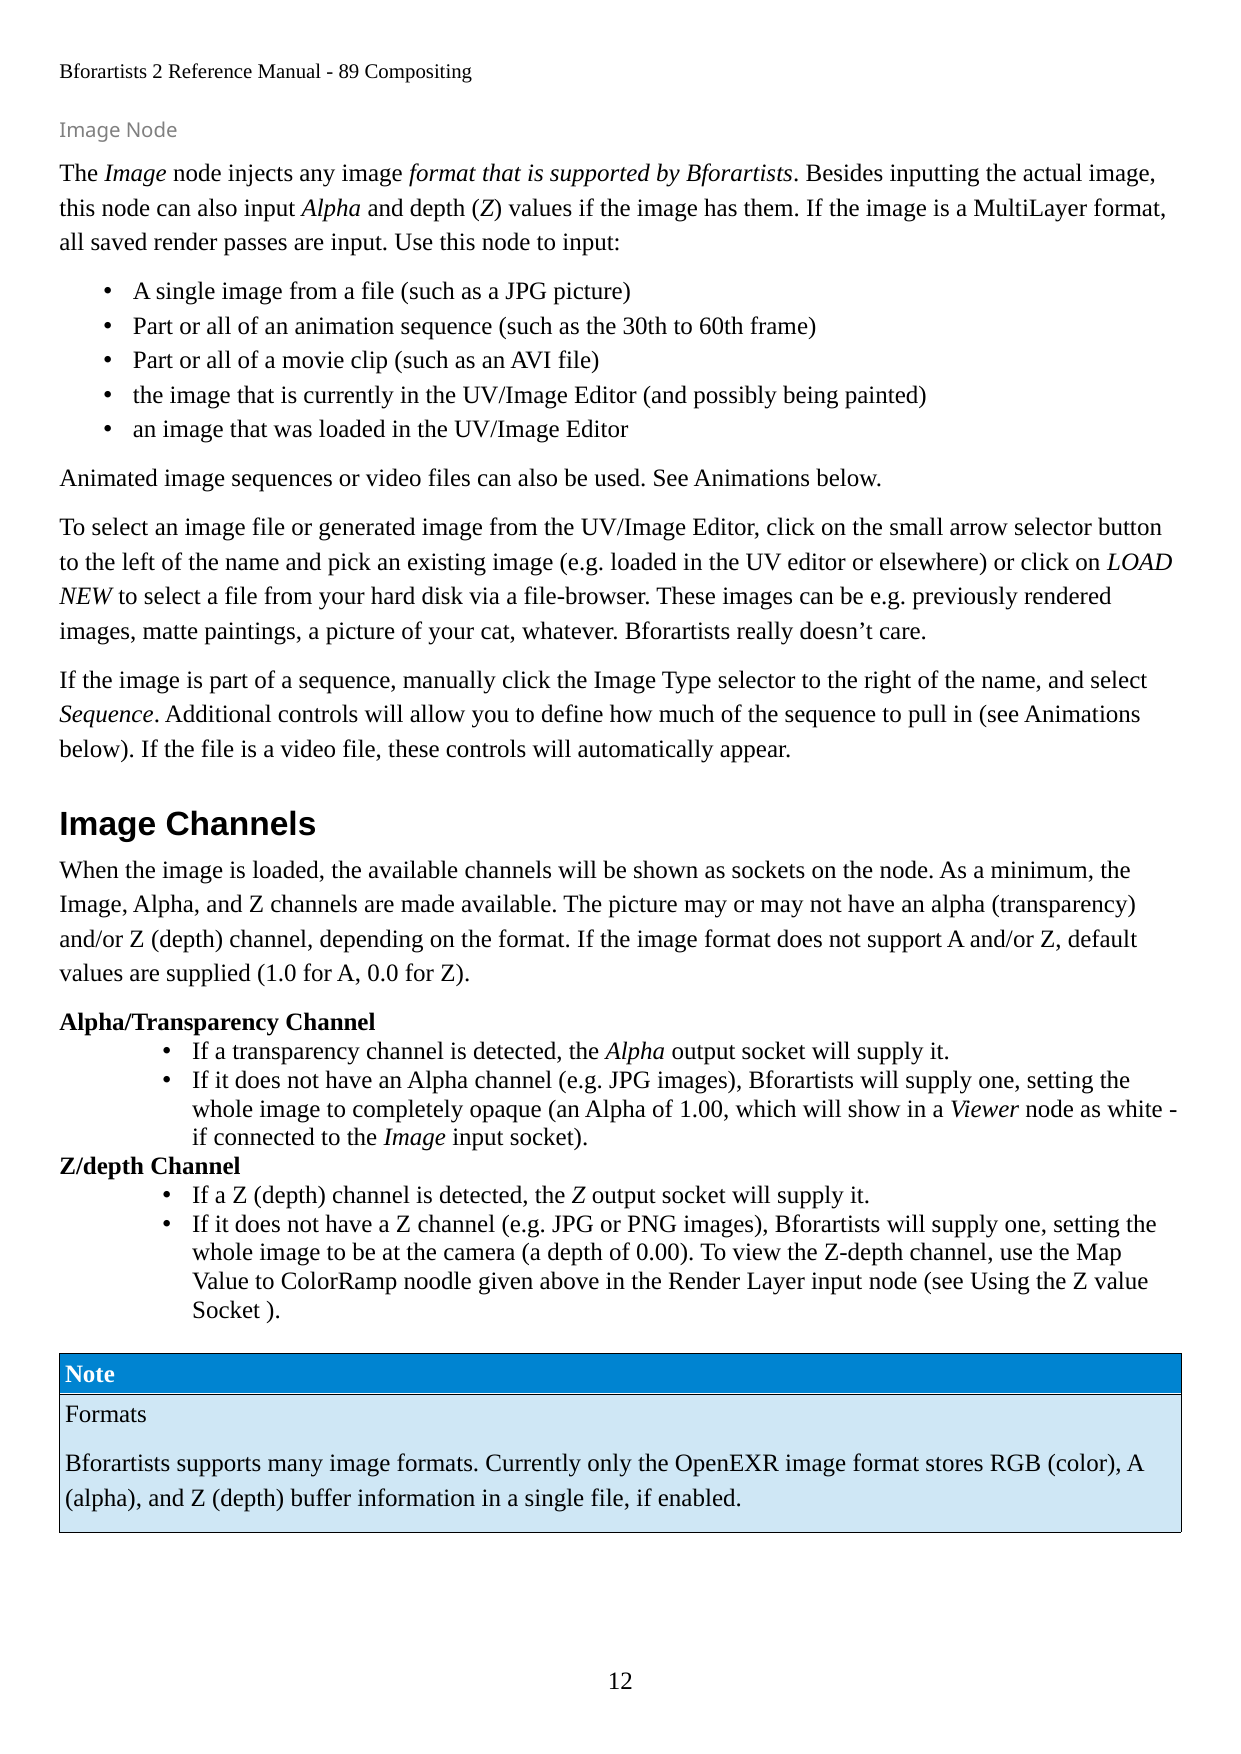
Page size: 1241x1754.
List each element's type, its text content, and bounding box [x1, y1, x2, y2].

list If it does not have an Alpha channel (e.g. JPG images), Bforartists will supply one, setting the whole image to completely opaque (an Alpha of 1.00, which will show in a Viewer node as white - if connected to the Image input socket). [162, 1065, 1181, 1151]
text If the image is part of a sequence, manually click the Image Type selector to the right of the name, and select Sequence. Additional controls will allow you to define how much of the sequence to pull in (see Animations below). If the file is a video file, these controls will automatically appear. [59, 665, 1181, 763]
text To select an image file or generated image from the UV/Image Editor, click on the small arrow selector button to the left of the name and pick an existing image (e.g. loaded in the UV editor or elsewhere) or click on LOAD NEW to select a file from your hard disk via a file-browser. These images can be e.g. previously rendered images, matte paintings, a picture of your cat, whatever. Bforartists really doesn’t care. [59, 512, 1181, 645]
list an image that was loaded in the UV/Image Editor [103, 414, 1181, 443]
text The Image node injects any image format that is supported by Bforartists. Besides inputting the actual image, this node can also input Alpha and depth (Z) values if the image has them. If the image is a MultiLayer format, all saved render passes are input. Use this node to input: [59, 158, 1181, 256]
table_cell Formats Bforartists supports many image formats. Currently only the OpenEXR image format stores RGB (color), A (alpha), and Z (depth) buffer information in a single file, if enabled. [60, 1395, 1181, 1532]
subtitle Image Channels [59, 804, 1181, 842]
list Part or all of an animation sequence (such as the 30th to 60th frame) [103, 311, 1181, 340]
list Part or all of a movie clip (such as an AVI file) [103, 345, 1181, 374]
subtitle Z/depth Channel [59, 1151, 1181, 1180]
text When the image is loaded, the available channels will be shown as sockets on the node. As a minimum, the Image, Alpha, and Z channels are made available. The picture may or may not have an alpha (transparency) and/or Z (depth) channel, depending on the format. If the image format does not support A and/or Z, default values are supplied (1.0 for A, 0.0 for Z). [59, 855, 1181, 987]
list the image that is currently in the UV/Image Editor (and possibly being painted) [103, 380, 1181, 409]
list If a transparency channel is detected, the Alpha output socket will supply it. [162, 1036, 1181, 1065]
list A single image from a file (such as a JPG picture) [103, 276, 1181, 305]
subtitle Alpha/Transparency Channel [59, 1007, 1181, 1036]
text Image Node [59, 113, 1181, 144]
text Animated image sequences or video files can also be used. See Animations below. [59, 463, 1181, 492]
list If a Z (depth) channel is detected, the Z output socket will supply it. [162, 1180, 1181, 1209]
table_header Note [60, 1354, 1181, 1393]
list If it does not have a Z channel (e.g. JPG or PNG images), Bforartists will supply one, setting the whole image to be at the camera (a depth of 0.00). To view the Z-depth channel, use the Map Value to ColorRamp noodle given above in the Render Layer input node (see Using the Z value Socket ). [162, 1209, 1181, 1324]
